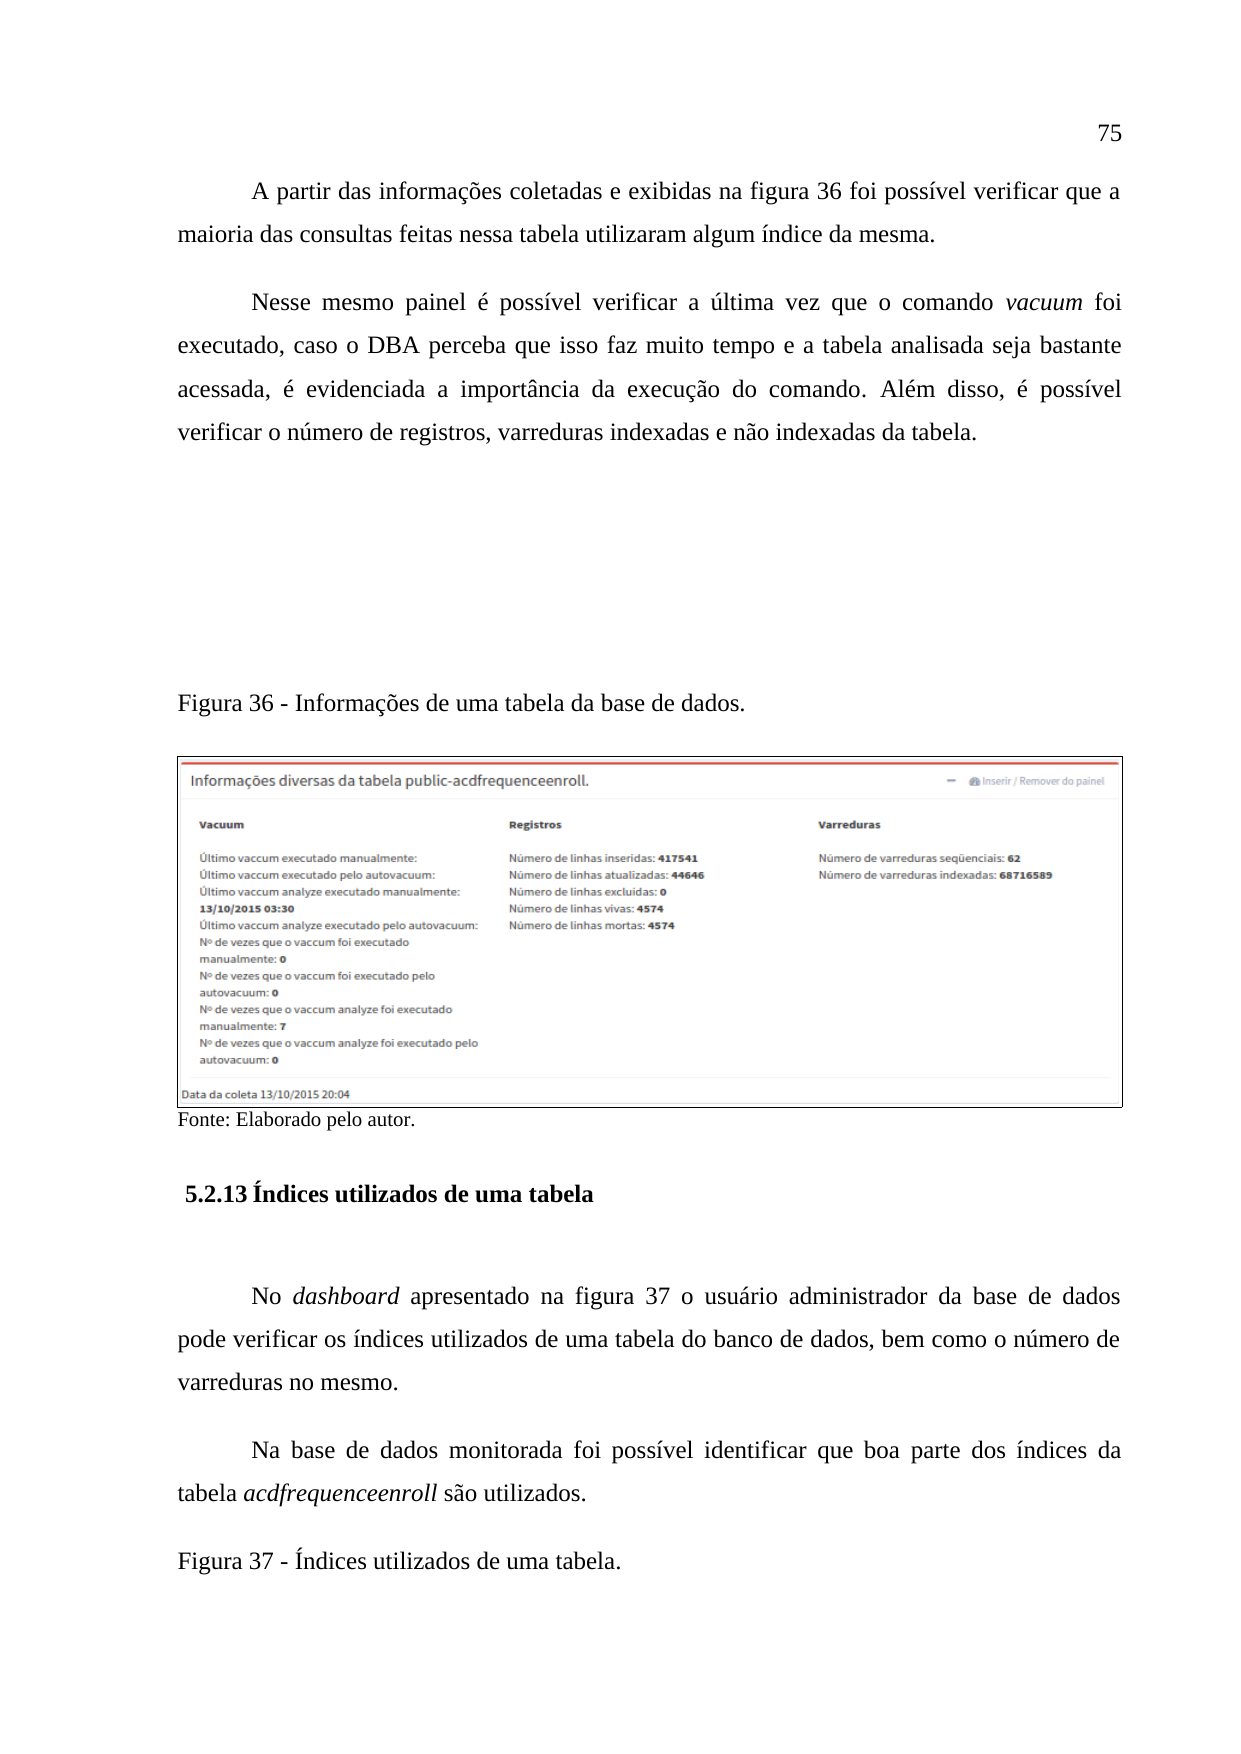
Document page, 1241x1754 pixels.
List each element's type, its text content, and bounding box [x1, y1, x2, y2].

picture [180, 759, 1119, 1104]
text No dashboard apresentado na figura 37 o usuário administrador da base de dados pode verificar os índices utilizados de uma tabela do banco de dados, bem como o número de varreduras no mesmo. [177, 1281, 1122, 1396]
text Nesse mesmo painel é possível verificar a última vez que o comando vacuum foi executado, caso o DBA perceba que isso faz muito tempo e a tabela analisada seja bastante acessada, é evidenciada a importância da execução do comando. Além disso, é possível verificar o número de registros, varreduras indexadas e não indexadas da tabela. [177, 287, 1122, 446]
list [178, 757, 1122, 1107]
text A partir das informações coletadas e exibidas na figura 36 foi possível verificar que a maioria das consultas feitas nessa tabela utilizaram algum índice da mesma. [177, 176, 1122, 248]
list Fonte: Elaborado pelo autor. [177, 1108, 1122, 1131]
text Na base de dados monitorada foi possível identificar que boa parte dos índices da tabela acdfrequenceenroll são utilizados. [177, 1435, 1122, 1507]
text Figura 37 - Índices utilizados de uma tabela. [177, 1546, 1122, 1575]
list Índices utilizados de uma tabela [185, 1179, 1122, 1208]
text Figura 36 - Informações de uma tabela da base de dados. [177, 688, 1122, 717]
